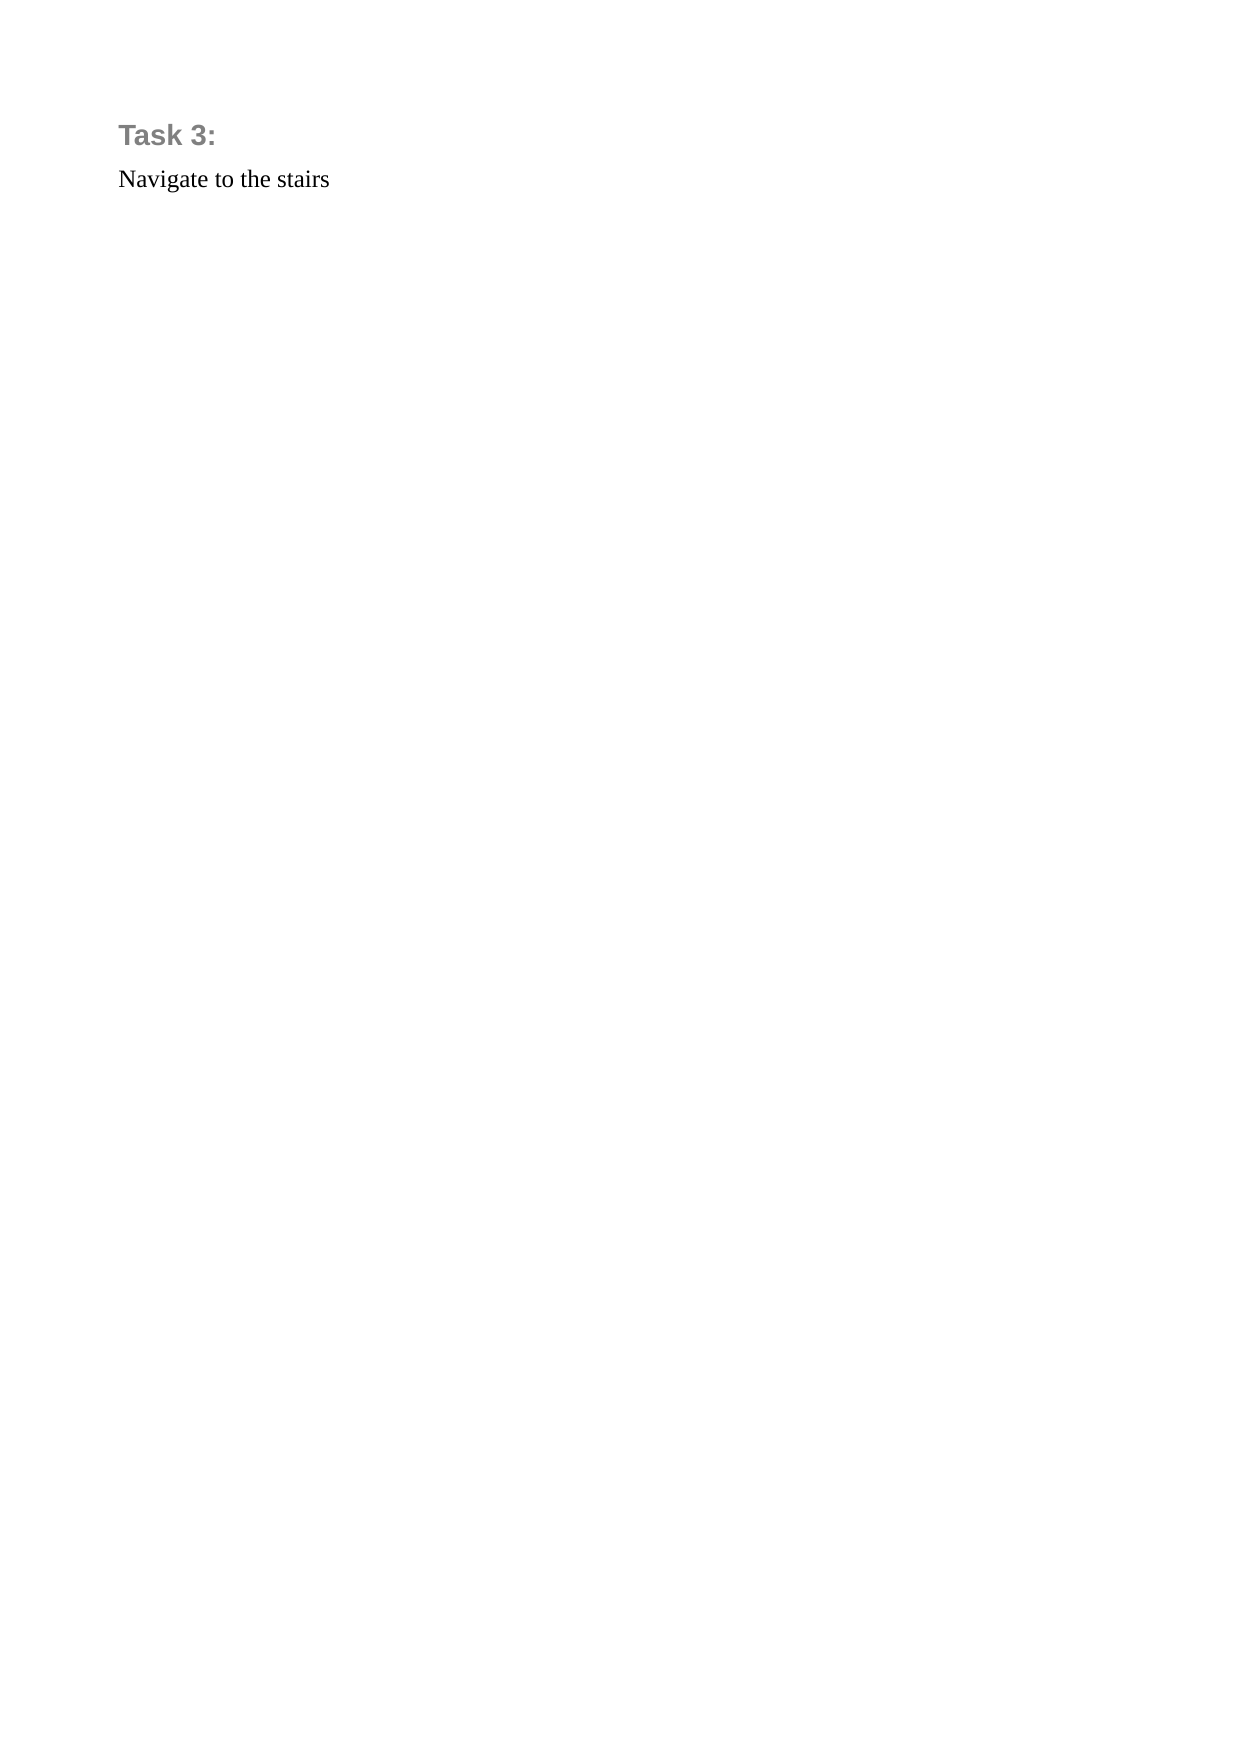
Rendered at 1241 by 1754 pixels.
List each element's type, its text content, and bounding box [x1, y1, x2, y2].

text Navigate to the stairs [118, 164, 1122, 193]
subtitle Task 3: [118, 118, 1122, 152]
